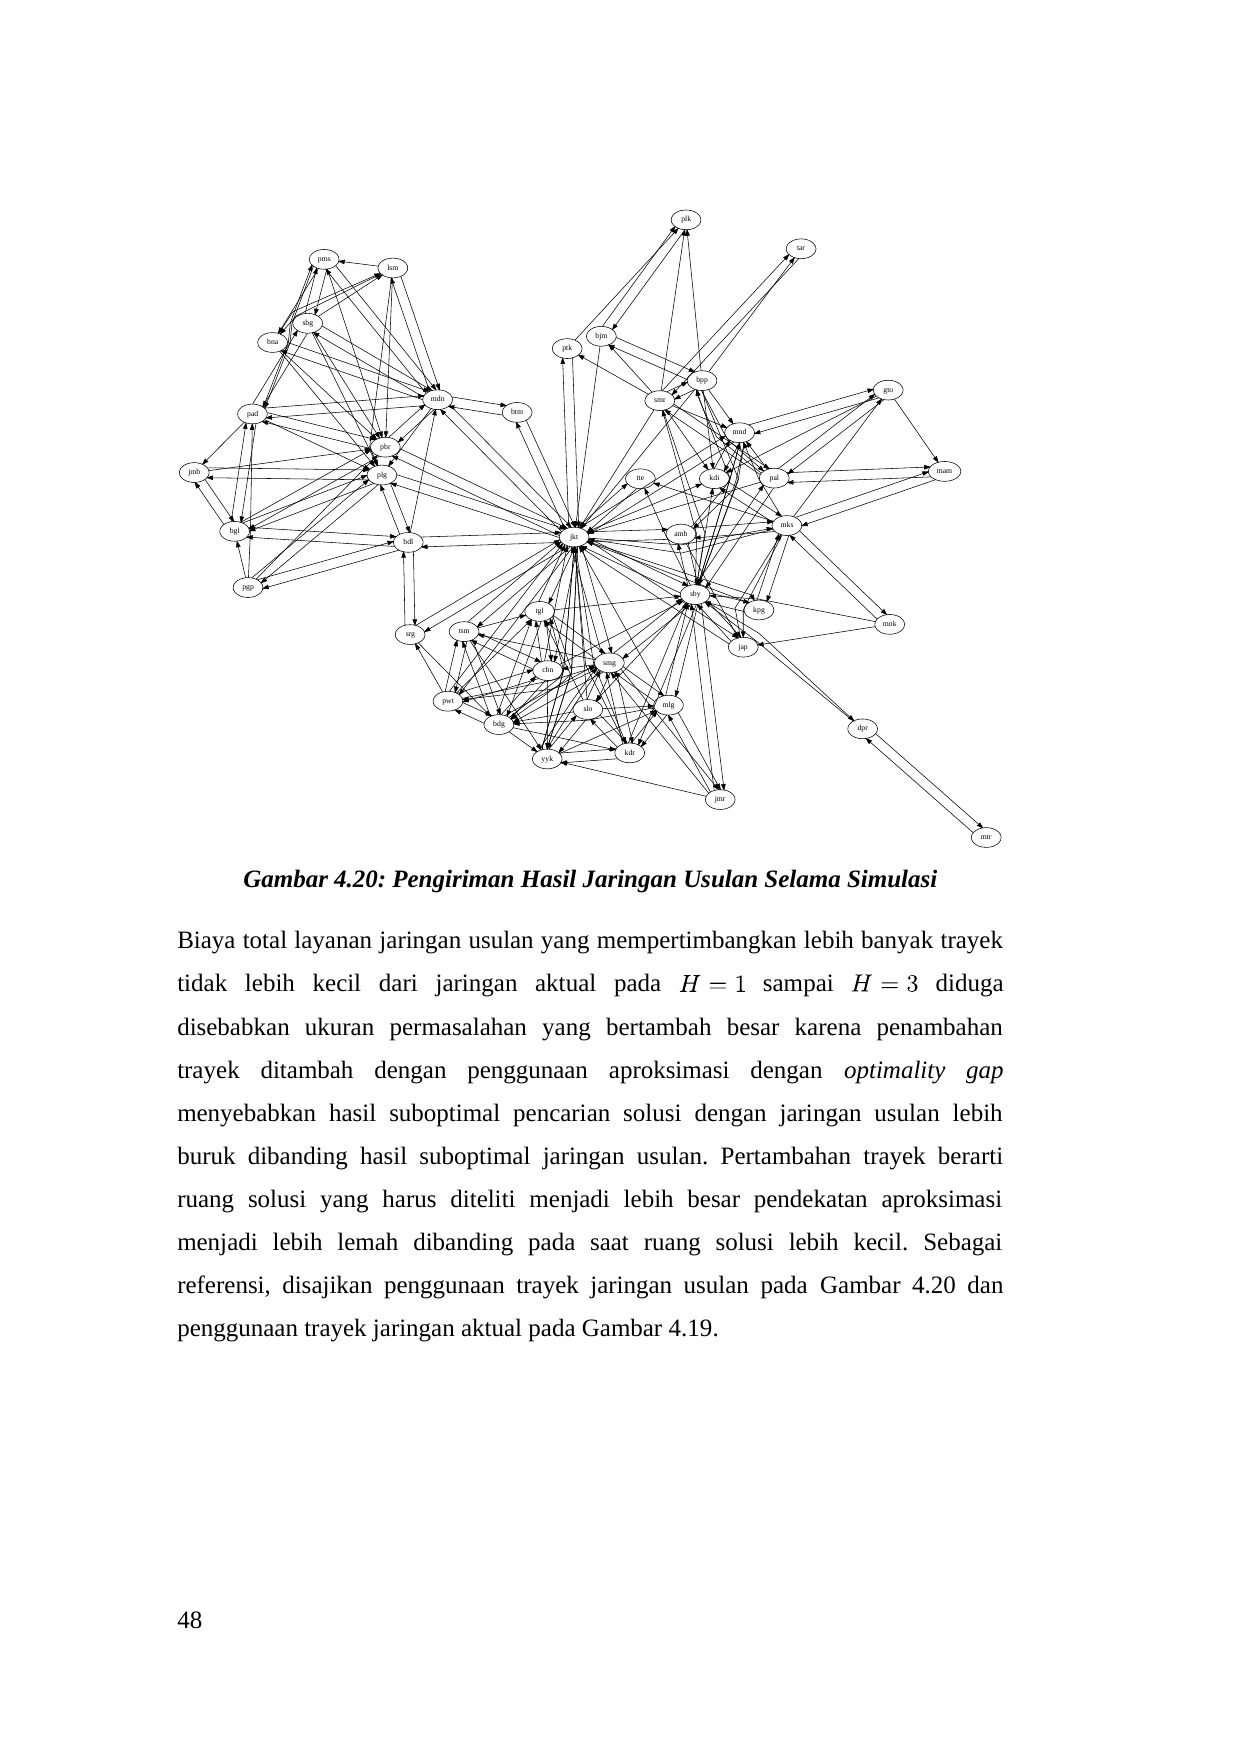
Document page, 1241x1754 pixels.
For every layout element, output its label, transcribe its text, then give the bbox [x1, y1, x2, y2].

text Biaya total layanan jaringan usulan yang mempertimbangkan lebih banyak trayek tidak lebih kecil dari jaringan aktual pada sampai diduga disebabkan ukuran permasalahan yang bertambah besar karena penambahan trayek ditambah dengan penggunaan aproksimasi dengan optimality gap menyebabkan hasil suboptimal pencarian solusi dengan jaringan usulan lebih buruk dibanding hasil suboptimal jaringan usulan. Pertambahan trayek berarti ruang solusi yang harus diteliti menjadi lebih besar pendekatan aproksimasi menjadi lebih lemah dibanding pada saat ruang solusi lebih kecil. Sebagai referensi, disajikan penggunaan trayek jaringan usulan pada Gambar 4.20 dan penggunaan trayek jaringan aktual pada Gambar 4.19. [177, 893, 1003, 1342]
text [177, 177, 1003, 207]
text Gambar 4.20: Pengiriman Hasil Jaringan Usulan Selama Simulasi [177, 850, 1003, 893]
